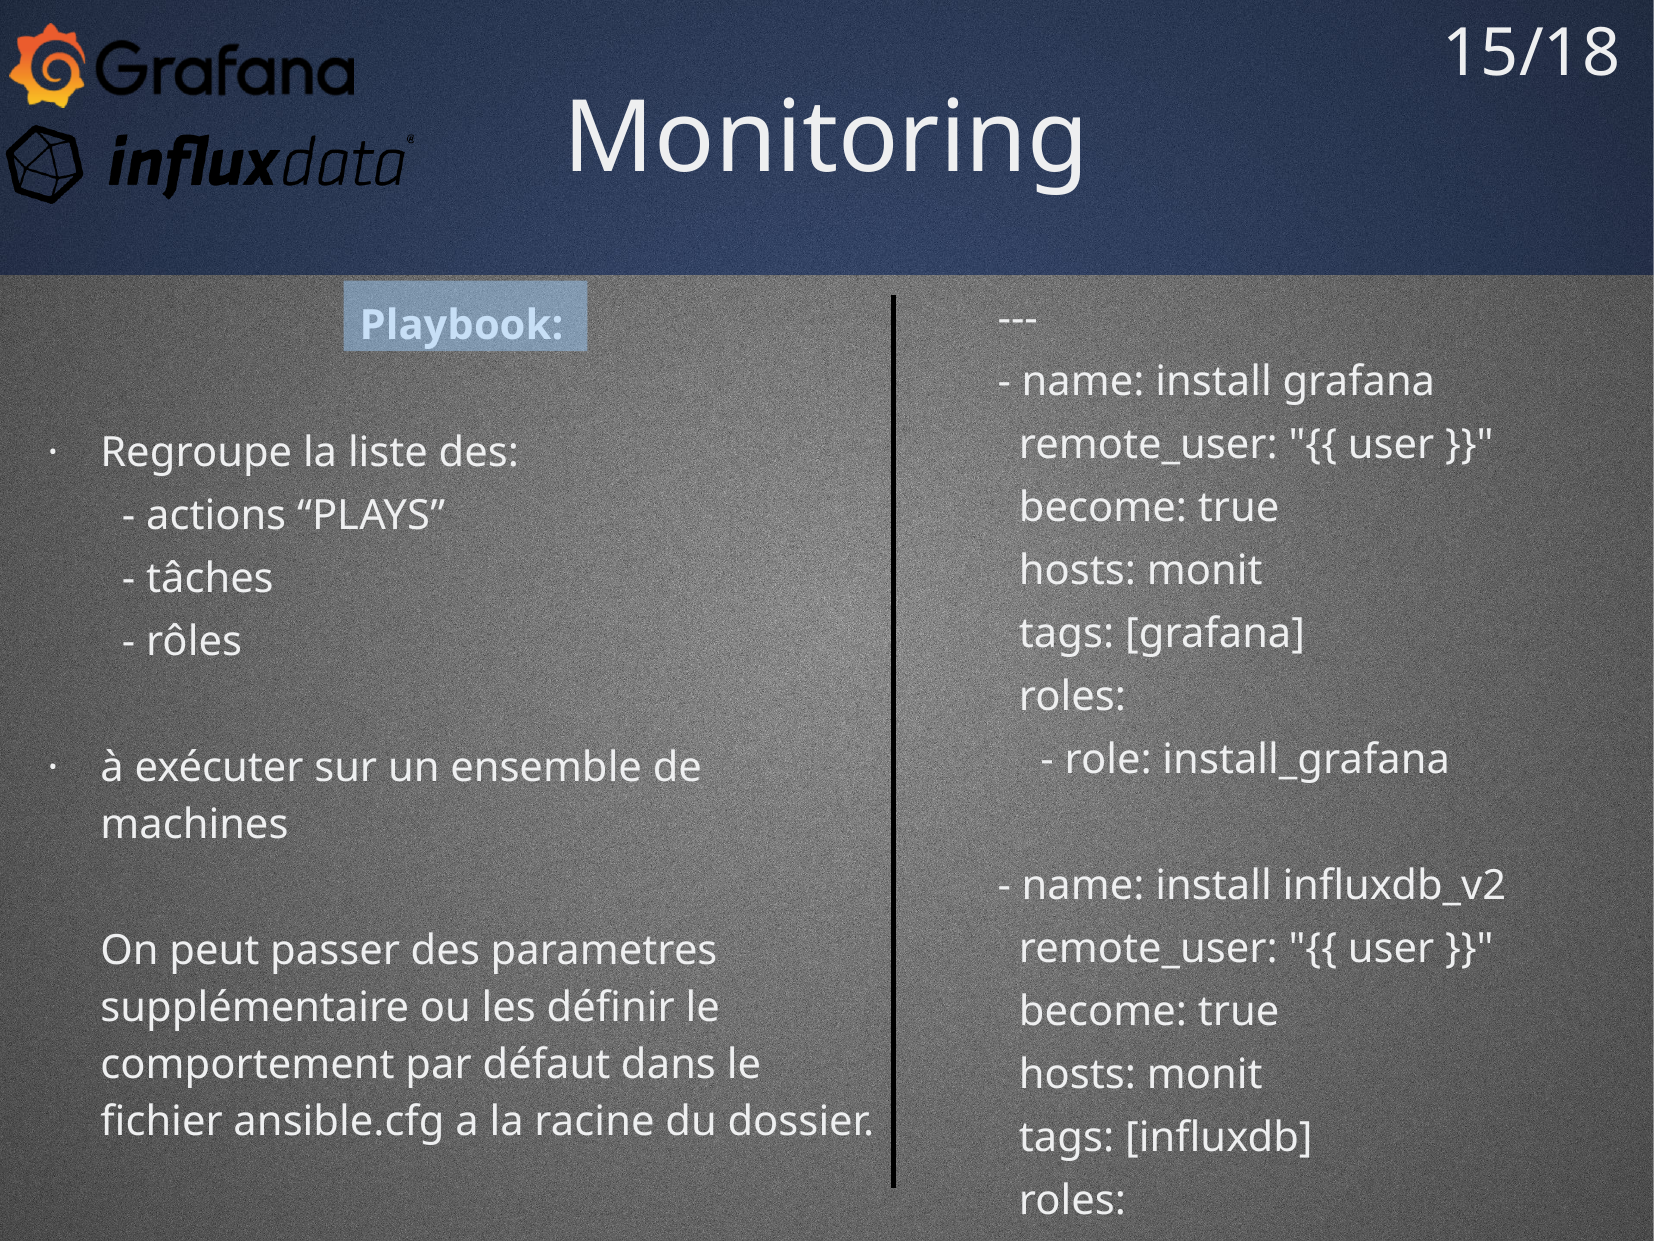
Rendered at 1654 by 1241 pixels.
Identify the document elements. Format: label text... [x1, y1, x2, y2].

text_box [343, 280, 588, 352]
picture [0, 0, 1654, 1241]
list --- - name: install grafana remote_user: "{{ user }}" become: true hosts: monit tags: [grafana] roles: - role: install_grafana - name: install influxdb_v2 remote_user: "{{ user }}" become: true hosts: monit tags: [influxdb] roles: - role: install_influxdb [997, 287, 1625, 1209]
list 15/18 [1371, 4, 1652, 83]
list Playbook: Regroupe la liste des: - actions “PLAYS” - tâches - rôles à exécuter sur un ensemble de machines On peut passer des parametres supplémentaire ou les définir le comportement par défaut dans le fichier ansible.cfg a la racine du dossier. [29, 295, 894, 1223]
title Monitoring [88, 29, 1565, 237]
